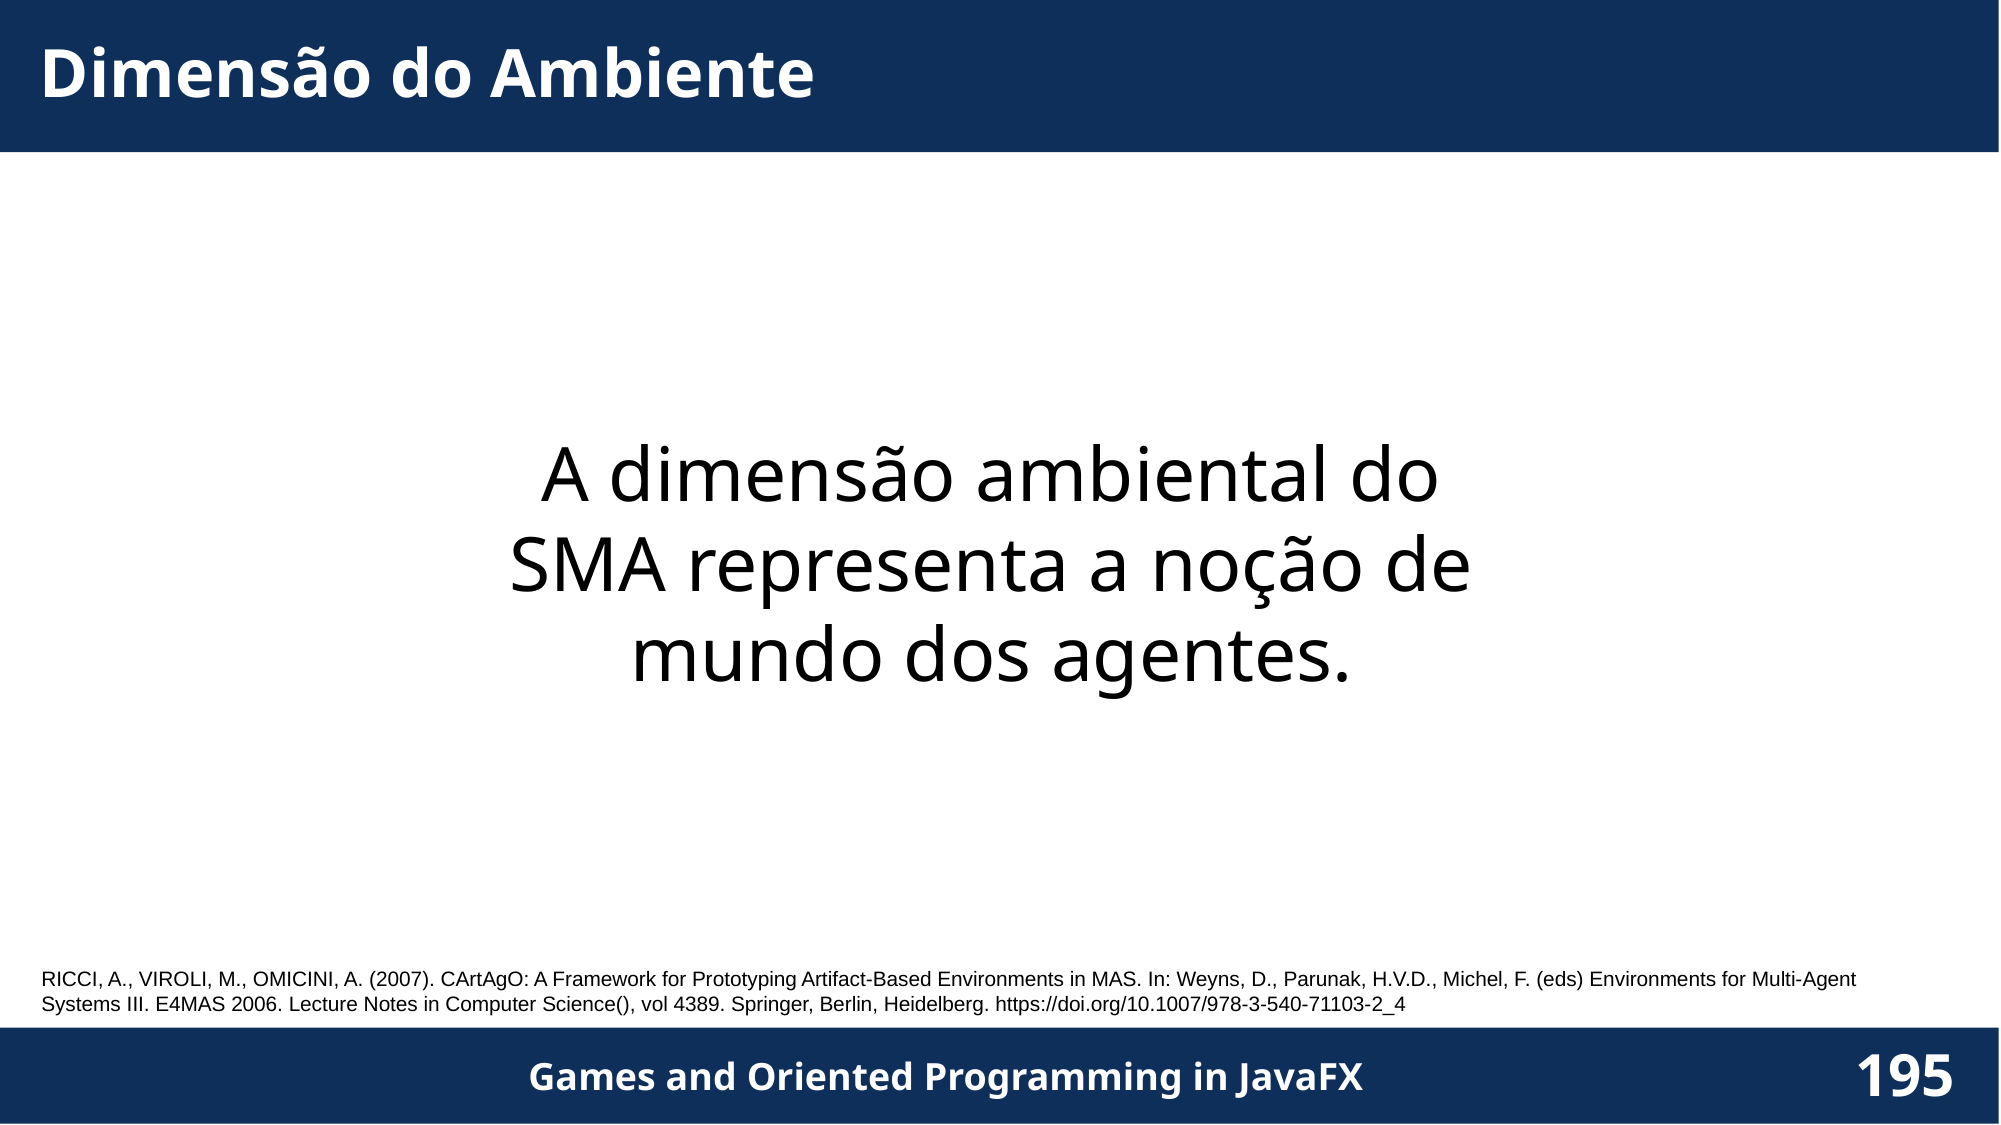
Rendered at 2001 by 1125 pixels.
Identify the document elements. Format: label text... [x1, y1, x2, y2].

text_box RICCI, A., VIROLI, M., OMICINI, A. (2007). CArtAgO: A Framework for Prototyping Artifact-Based Environments in MAS. In: Weyns, D., Parunak, H.V.D., Michel, F. (eds) Environments for Multi-Agent Systems III. E4MAS 2006. Lecture Notes in Computer Science(), vol 4389. Springer, Berlin, Heidelberg. https://doi.org/10.1007/978-3-540-71103-2_4 [26, 958, 1946, 1024]
text_box A dimensão ambiental do SMA representa a noção de mundo dos agentes. [490, 419, 1494, 705]
text_box Dimensão do Ambiente [25, 23, 1999, 119]
